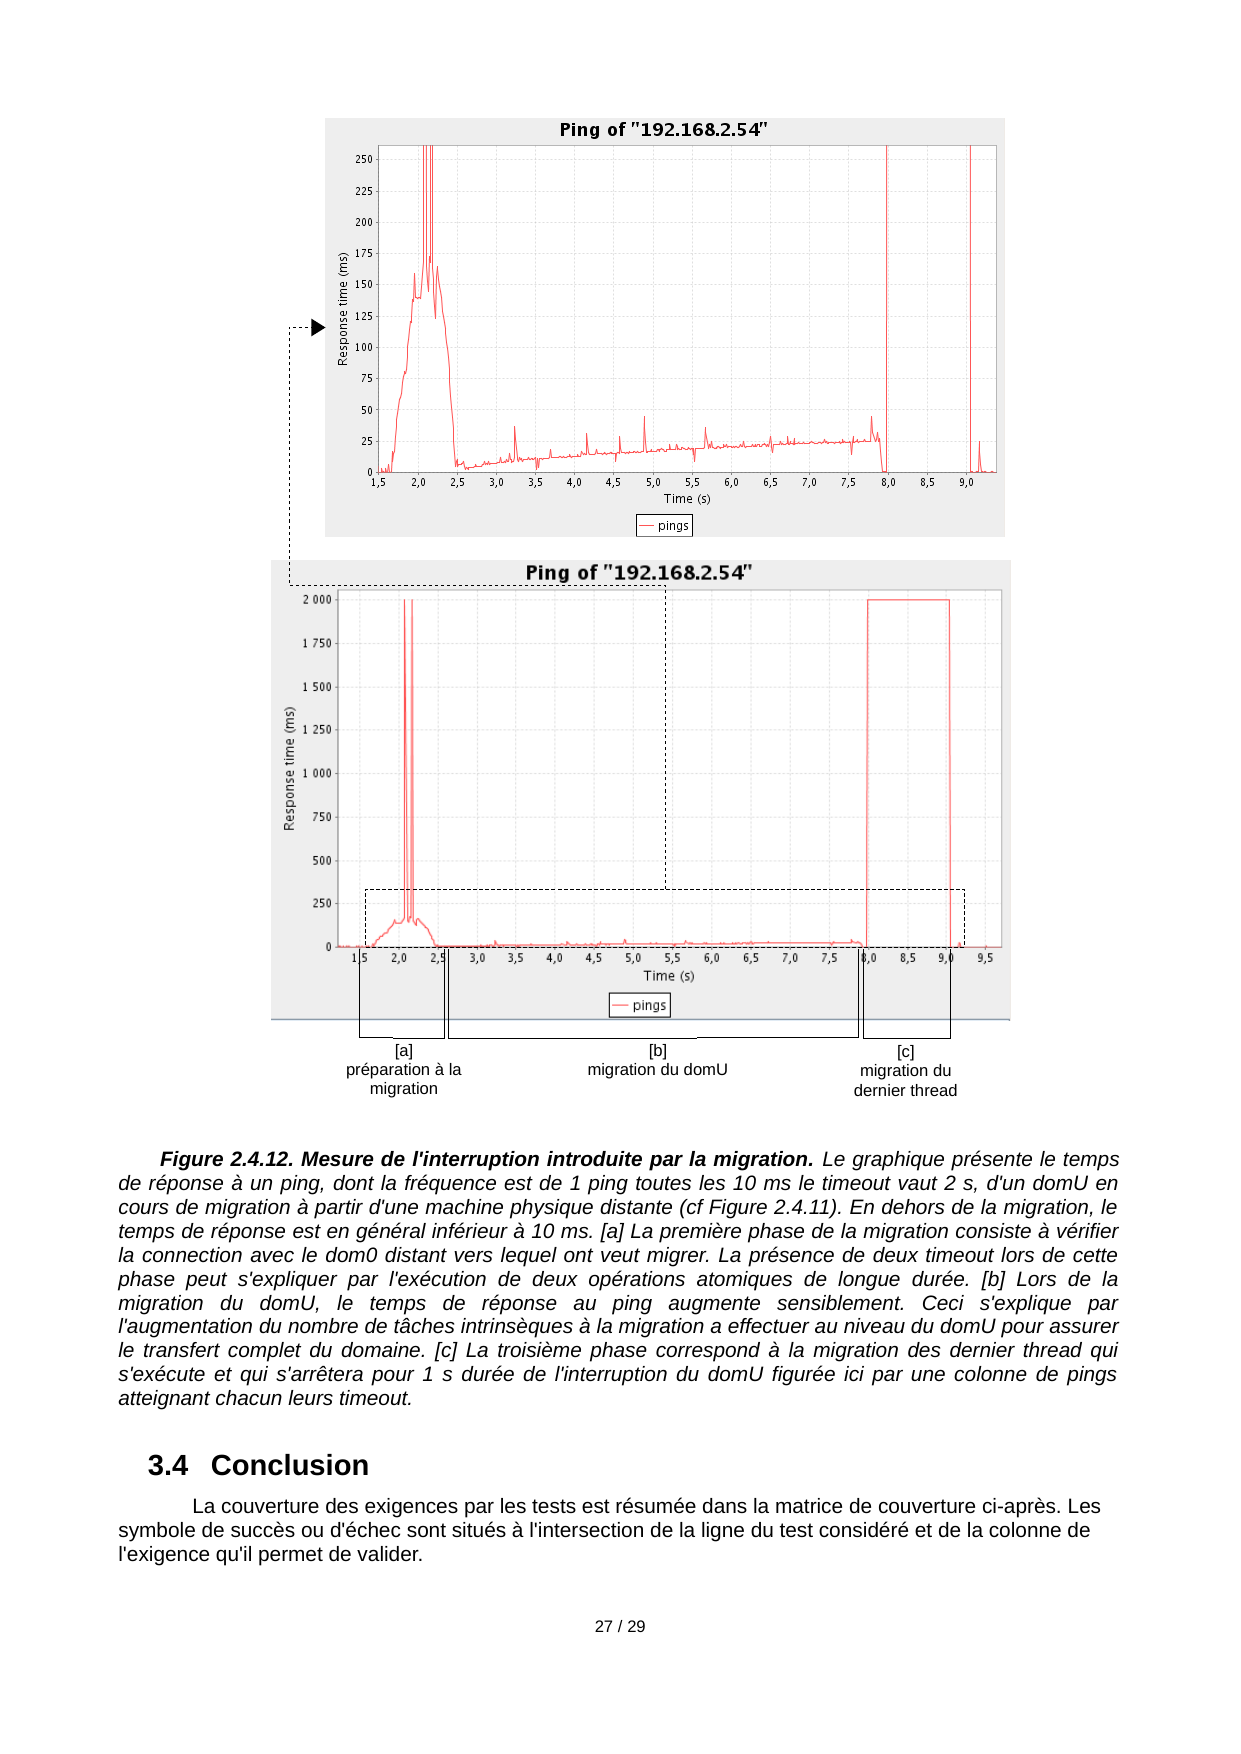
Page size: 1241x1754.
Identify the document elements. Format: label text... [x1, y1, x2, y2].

picture [271, 560, 1011, 1021]
picture [325, 118, 1005, 537]
subtitle Conclusion [148, 1448, 1122, 1481]
text La couverture des exigences par les tests est résumée dans la matrice de couverture ci-après. Les symbole de succès ou d'échec sont situés à l'intersection de la ligne du test considéré et de la colonne de l'exigence qu'il permet de valider. [118, 1494, 1122, 1566]
text Figure 2.4.12. Mesure de l'interruption introduite par la migration. Le graphique présente le temps de réponse à un ping, dont la fréquence est de 1 ping toutes les 10 ms le timeout vaut 2 s, d'un domU en cours de migration à partir d'une machine physique distante (cf Figure 2.4.11). En dehors de la migration, le temps de réponse est en général inférieur à 10 ms. [a] La première phase de la migration consiste à vérifier la connection avec le dom0 distant vers lequel ont veut migrer. La présence de deux timeout lors de cette phase peut s'expliquer par l'exécution de deux opérations atomiques de longue durée. [b] Lors de la migration du domU, le temps de réponse au ping augmente sensiblement. Ceci s'explique par l'augmentation du nombre de tâches intrinsèques à la migration a effectuer au niveau du domU pour assurer le transfert complet du domaine. [c] La troisième phase correspond à la migration des dernier thread qui s'exécute et qui s'arrêtera pour 1 s durée de l'interruption du domU figurée ici par une colonne de pings atteignant chacun leurs timeout. [118, 1147, 1122, 1410]
